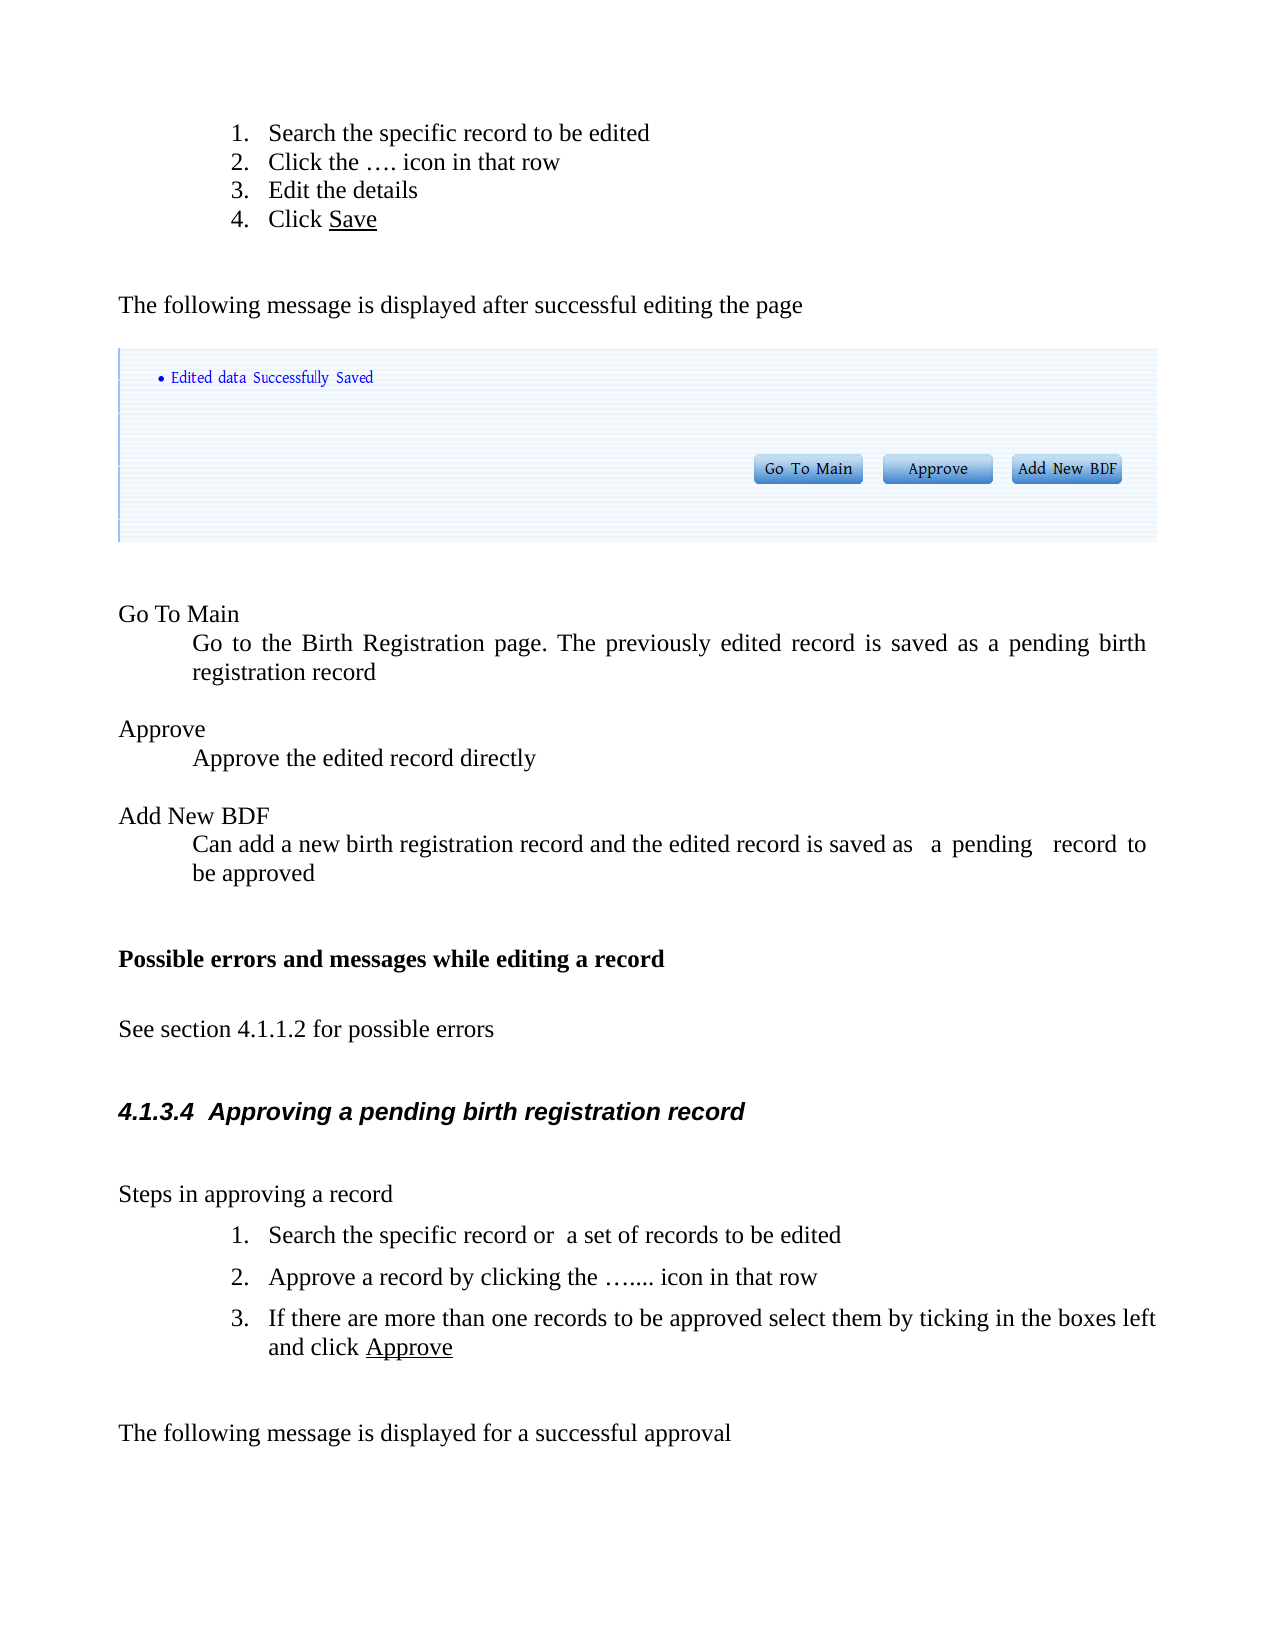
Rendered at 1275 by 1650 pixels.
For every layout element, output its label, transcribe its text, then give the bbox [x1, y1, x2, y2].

text Approve [118, 714, 1157, 743]
text Steps in approving a record [118, 1179, 1157, 1208]
subtitle Approving a pending birth registration record [118, 1097, 1157, 1126]
list Search the specific record to be edited [231, 118, 1157, 147]
list Click the …. icon in that row [231, 147, 1157, 176]
text The following message is displayed after successful editing the page [118, 291, 1157, 319]
text Go To Main [118, 599, 1157, 628]
list Click Save [231, 204, 1157, 233]
list Edit the details [231, 176, 1157, 204]
text The following message is displayed for a successful approval [118, 1418, 1157, 1447]
text Add New BDF [118, 801, 1157, 829]
text Go to the Birth Registration page. The previously edited record is saved as a pending birth registration record [118, 628, 1157, 686]
text See section 4.1.1.2 for possible errors [118, 1014, 1157, 1043]
picture [118, 348, 1157, 542]
list Search the specific record or a set of records to be edited [231, 1221, 1157, 1249]
text Possible errors and messages while editing a record [118, 944, 1157, 973]
text Can add a new birth registration record and the edited record is saved as a pending record to be approved [118, 829, 1157, 887]
list If there are more than one records to be approved select them by ticking in the boxes left and click Approve [231, 1303, 1157, 1361]
text Approve the edited record directly [118, 743, 1157, 772]
list Approve a record by clicking the ….... icon in that row [231, 1262, 1157, 1291]
